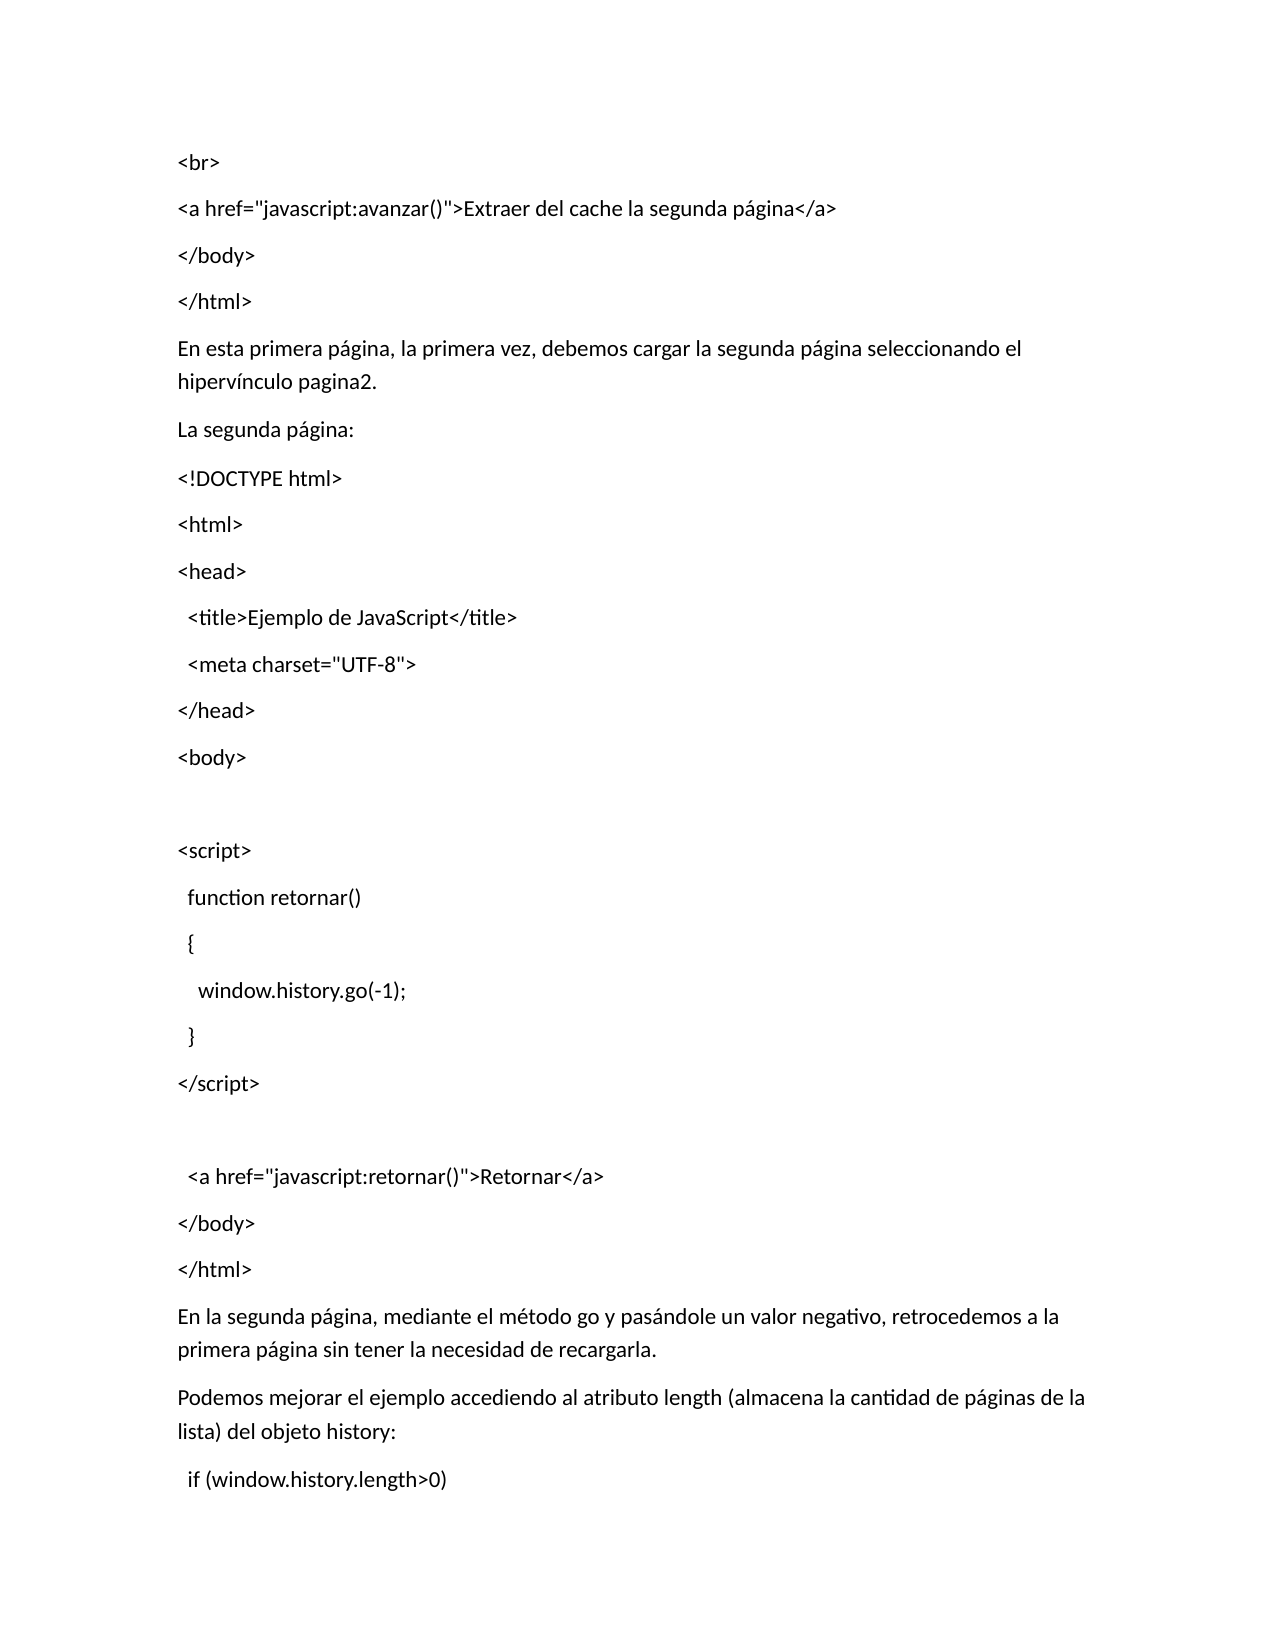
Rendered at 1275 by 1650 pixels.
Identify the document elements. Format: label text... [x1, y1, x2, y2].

text <a href="javascript:retornar()">Retornar</a> [177, 1162, 1098, 1190]
text function retornar() [177, 883, 1098, 911]
text <head> [177, 557, 1098, 585]
text <meta charset="UTF-8"> [177, 650, 1098, 678]
text <body> [177, 743, 1098, 771]
text <br> [177, 148, 1098, 176]
text Podemos mejorar el ejemplo accediendo al atributo length (almacena la cantidad de páginas de la lista) del objeto history: [177, 1383, 1098, 1445]
text La segunda página: [177, 416, 1098, 443]
text En la segunda página, mediante el método go y pasándole un valor negativo, retrocedemos a la primera página sin tener la necesidad de recargarla. [177, 1302, 1098, 1363]
text } [177, 1022, 1098, 1050]
text </body> [177, 1209, 1098, 1237]
text <html> [177, 510, 1098, 538]
text { [177, 929, 1098, 957]
text </head> [177, 696, 1098, 724]
text if (window.history.length>0) [177, 1465, 1098, 1493]
text <a href="javascript:avanzar()">Extraer del cache la segunda página</a> [177, 194, 1098, 222]
text </html> [177, 1255, 1098, 1283]
text </html> [177, 287, 1098, 315]
text En esta primera página, la primera vez, debemos cargar la segunda página seleccionando el hipervínculo pagina2. [177, 334, 1098, 395]
text <script> [177, 836, 1098, 864]
text </body> [177, 241, 1098, 269]
text <!DOCTYPE html> [177, 464, 1098, 492]
text </script> [177, 1069, 1098, 1097]
text window.history.go(-1); [177, 976, 1098, 1004]
text <title>Ejemplo de JavaScript</title> [177, 603, 1098, 631]
